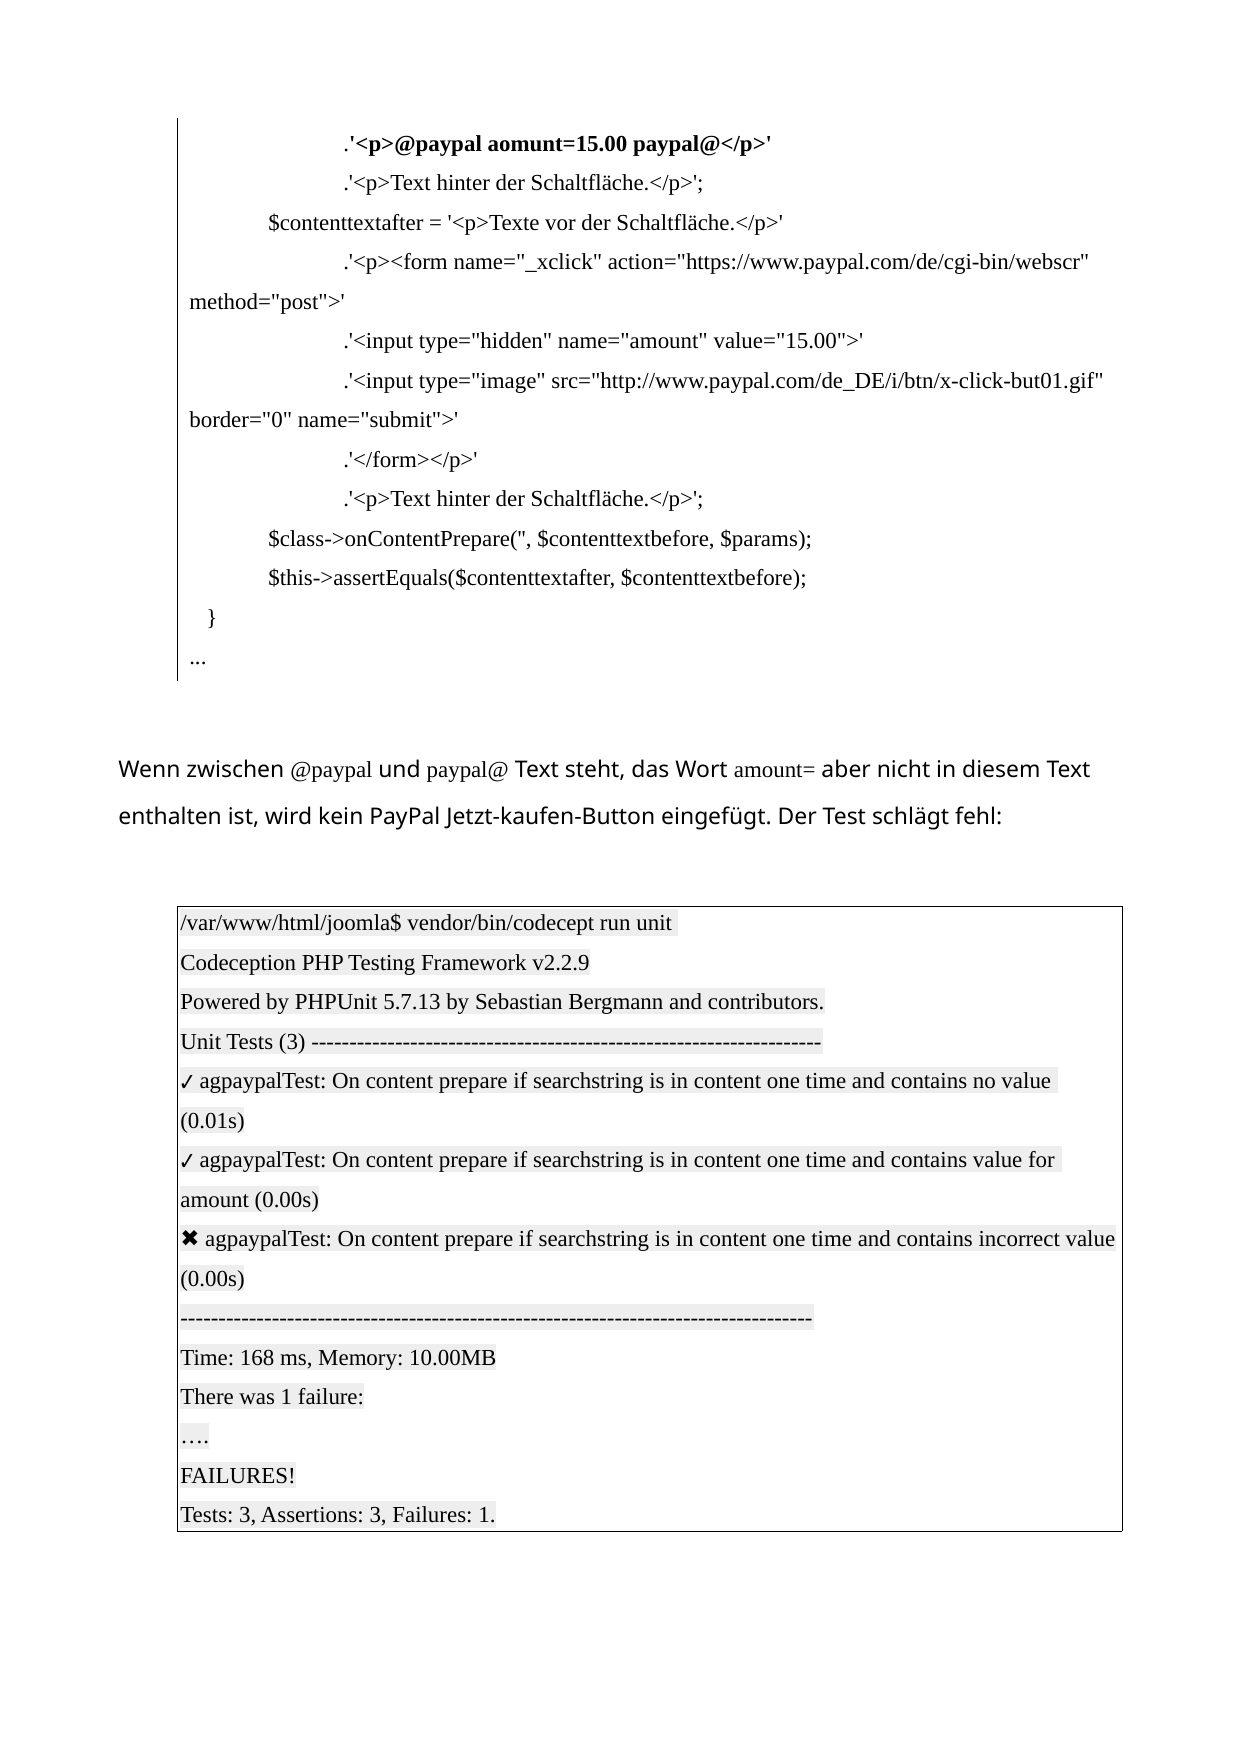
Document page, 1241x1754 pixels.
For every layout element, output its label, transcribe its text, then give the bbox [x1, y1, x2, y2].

text /var/www/html/joomla$ vendor/bin/codecept run unit Codeception PHP Testing Framework v2.2.9 Powered by PHPUnit 5.7.13 by Sebastian Bergmann and contributors. Unit Tests (3) ------------------------------------------------------------------- ✔ agpaypalTest: On content prepare if searchstring is in content one time and contains no value (0.01s) ✔ agpaypalTest: On content prepare if searchstring is in content one time and contains value for amount (0.00s) ✖ agpaypalTest: On content prepare if searchstring is in content one time and contains incorrect value (0.00s) ----------------------------------------------------------------------------------- Time: 168 ms, Memory: 10.00MB There was 1 failure: …. FAILURES! Tests: 3, Assertions: 3, Failures: 1. [178, 907, 1122, 1531]
text Wenn zwischen @paypal und paypal@ Text steht, das Wort amount= aber nicht in diesem Text enthalten ist, wird kein PayPal Jetzt-kaufen-Button eingefügt. Der Test schlägt fehl: [118, 753, 1122, 832]
text .'<p>@paypal aomunt=15.00 paypal@</p>' .'<p>Text hinter der Schaltfläche.</p>'; $contenttextafter = '<p>Texte vor der Schaltfläche.</p>' .'<p><form name="_xclick" action="https://www.paypal.com/de/cgi-bin/webscr" method="post">' .'<input type="hidden" name="amount" value="15.00">' .'<input type="image" src="http://www.paypal.com/de_DE/i/btn/x-click-but01.gif" border="0" name="submit">' .'</form></p>' .'<p>Text hinter der Schaltfläche.</p>'; $class->onContentPrepare('', $contenttextbefore, $params); $this->assertEquals($contenttextafter, $contenttextbefore); } ... [178, 118, 1122, 681]
